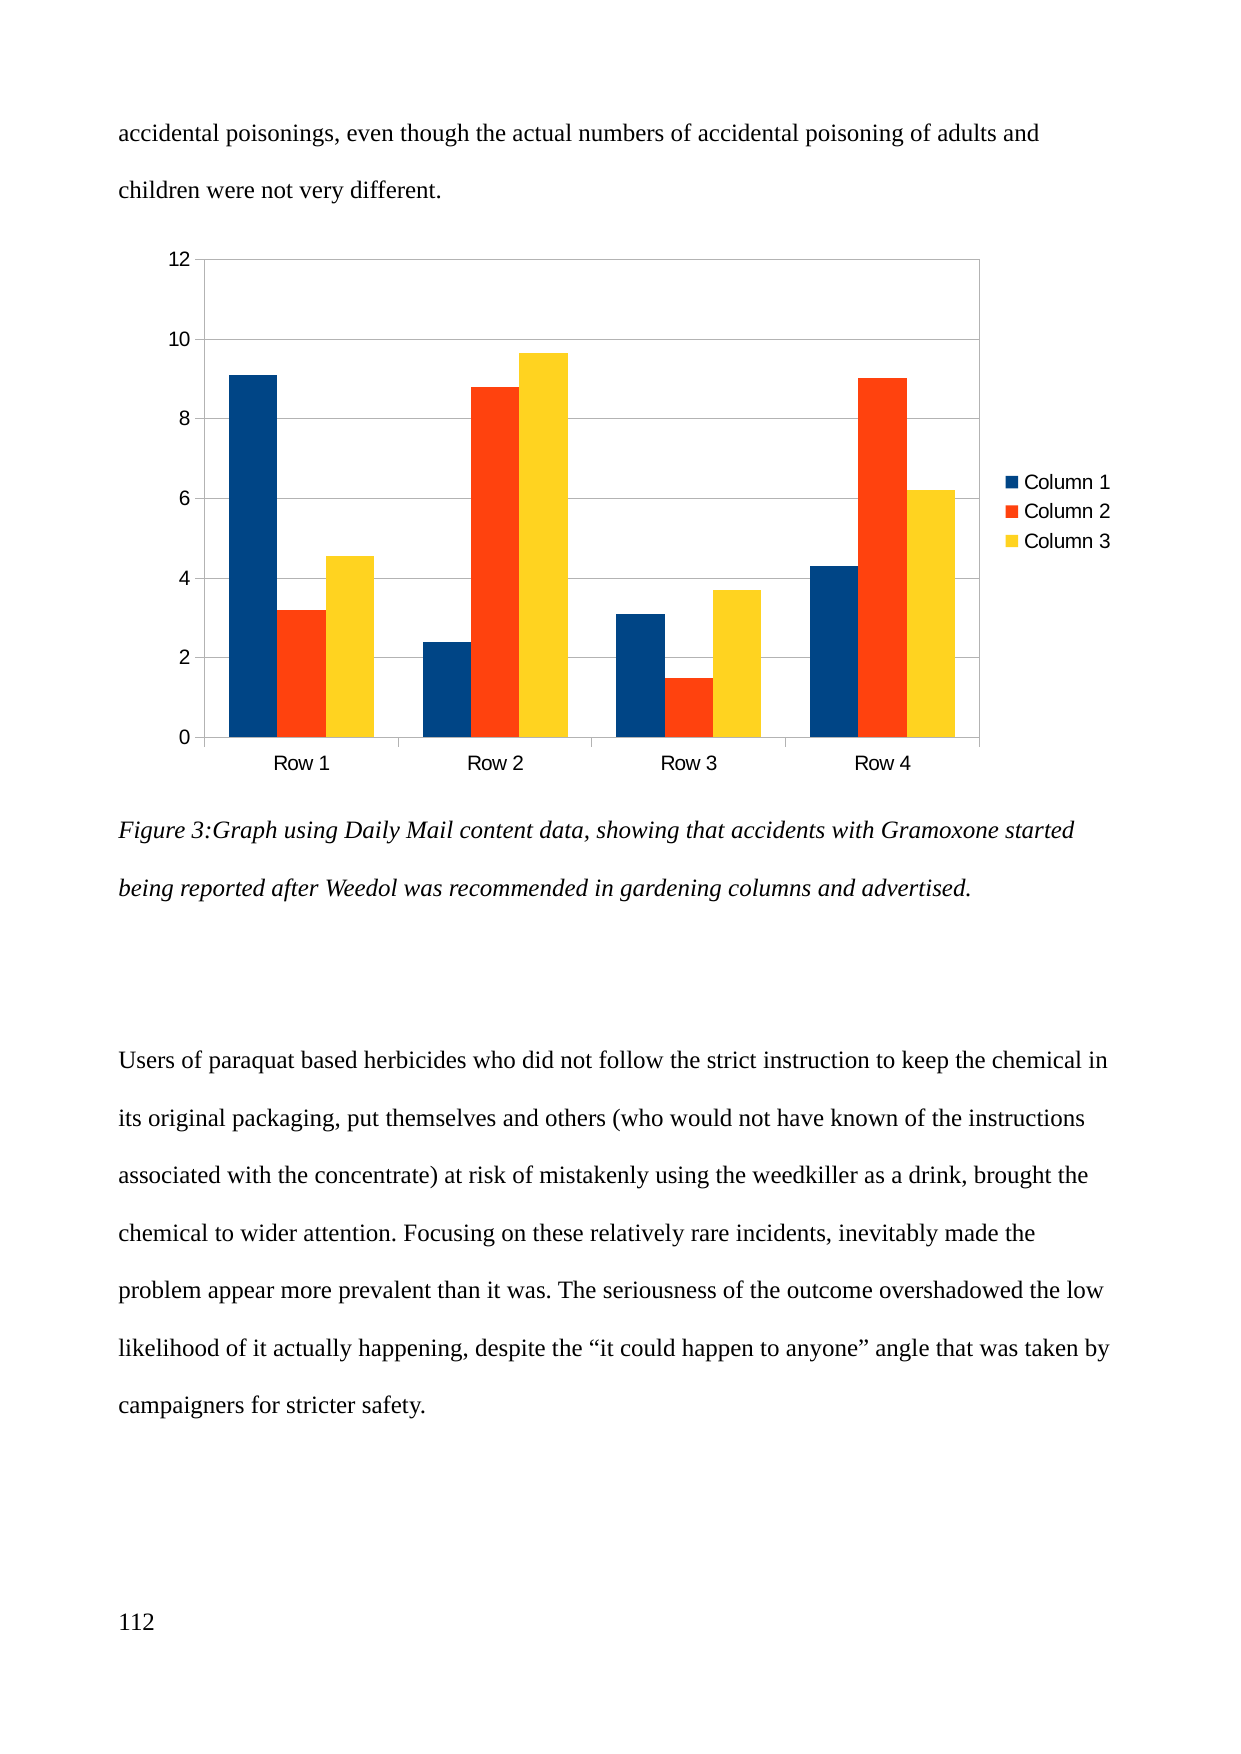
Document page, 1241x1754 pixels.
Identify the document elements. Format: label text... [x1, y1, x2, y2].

text accidental poisonings, even though the actual numbers of accidental poisoning of adults and children were not very different. [118, 118, 1122, 204]
text Users of paraquat based herbicides who did not follow the strict instruction to keep the chemical in its original packaging, put themselves and others (who would not have known of the instructions associated with the concentrate) at risk of mistakenly using the weedkiller as a drink, brought the chemical to wider attention. Focusing on these relatively rare incidents, inevitably made the problem appear more prevalent than it was. The seriousness of the outcome overshadowed the low likelihood of it actually happening, despite the “it could happen to anyone” angle that was taken by campaigners for stricter safety. [118, 1045, 1122, 1419]
text Figure 3:Graph using Daily Mail content data, showing that accidents with Gramoxone started being reported after Weedol was recommended in gardening columns and advertised. [118, 815, 1122, 902]
